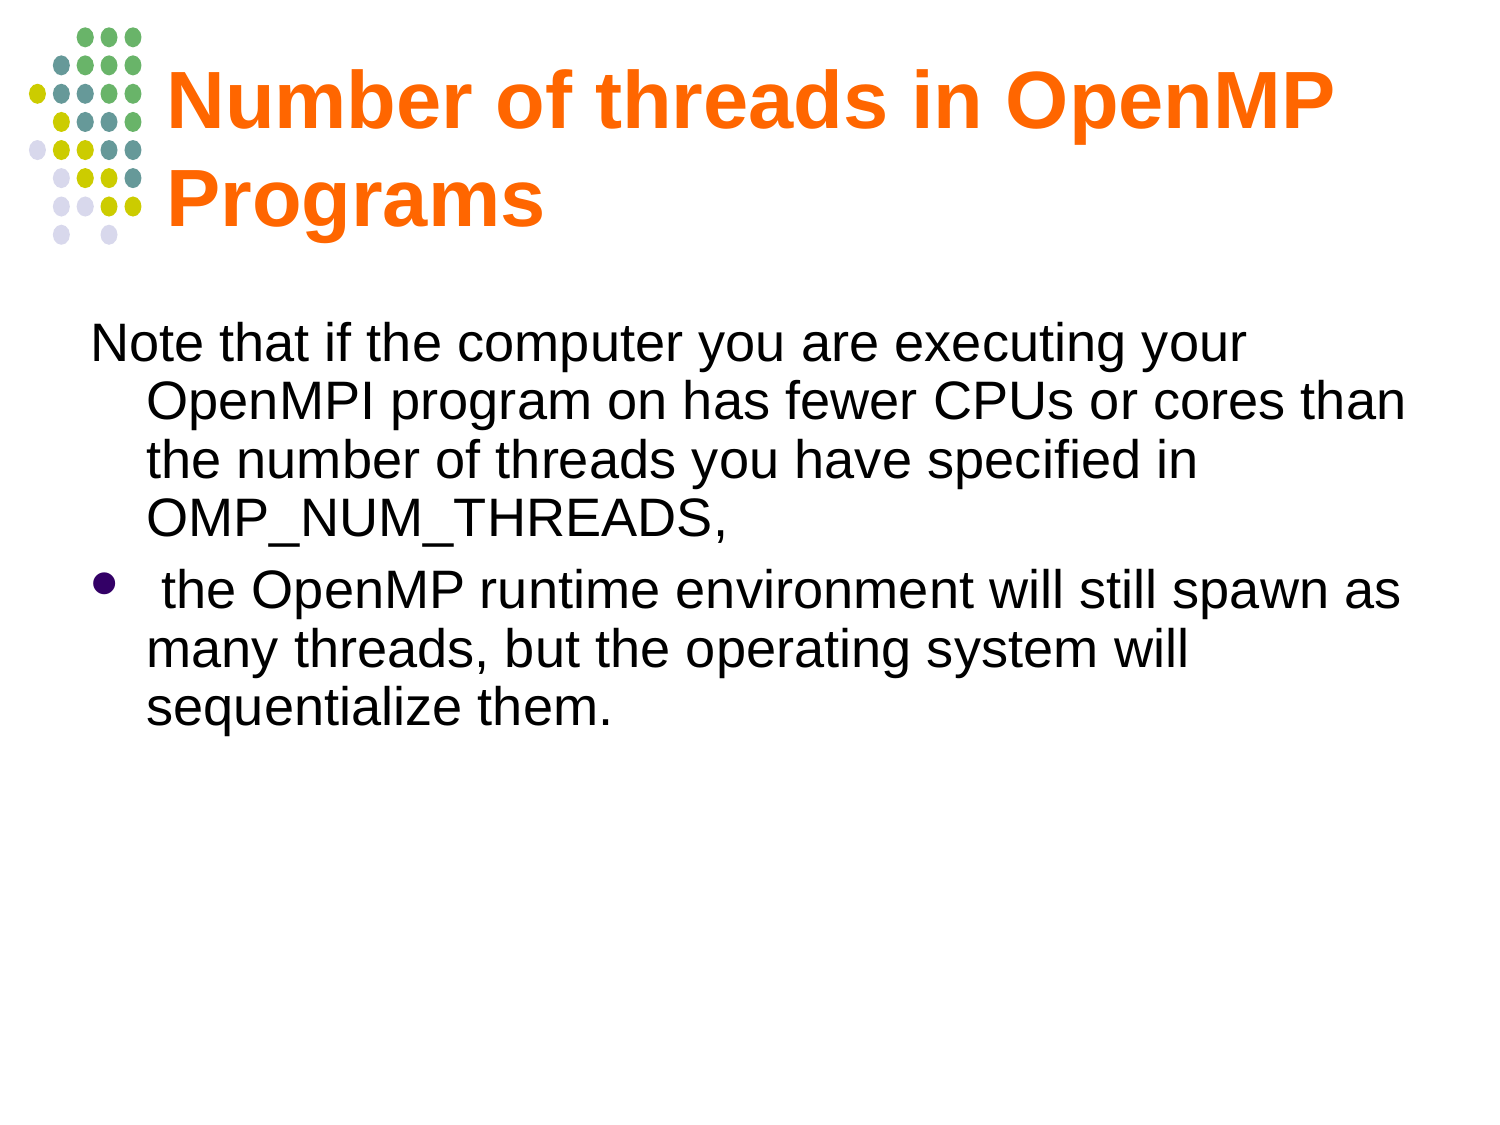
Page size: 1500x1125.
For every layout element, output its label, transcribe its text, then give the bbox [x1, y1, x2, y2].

list Note that if the computer you are executing your OpenMPI program on has fewer CPUs or cores than the number of threads you have specified in OMP_NUM_THREADS, the OpenMP runtime environment will still spawn as many threads, but the operating system will sequentialize them. [75, 228, 1426, 1006]
title Number of threads in OpenMP Programs [151, 40, 1390, 228]
